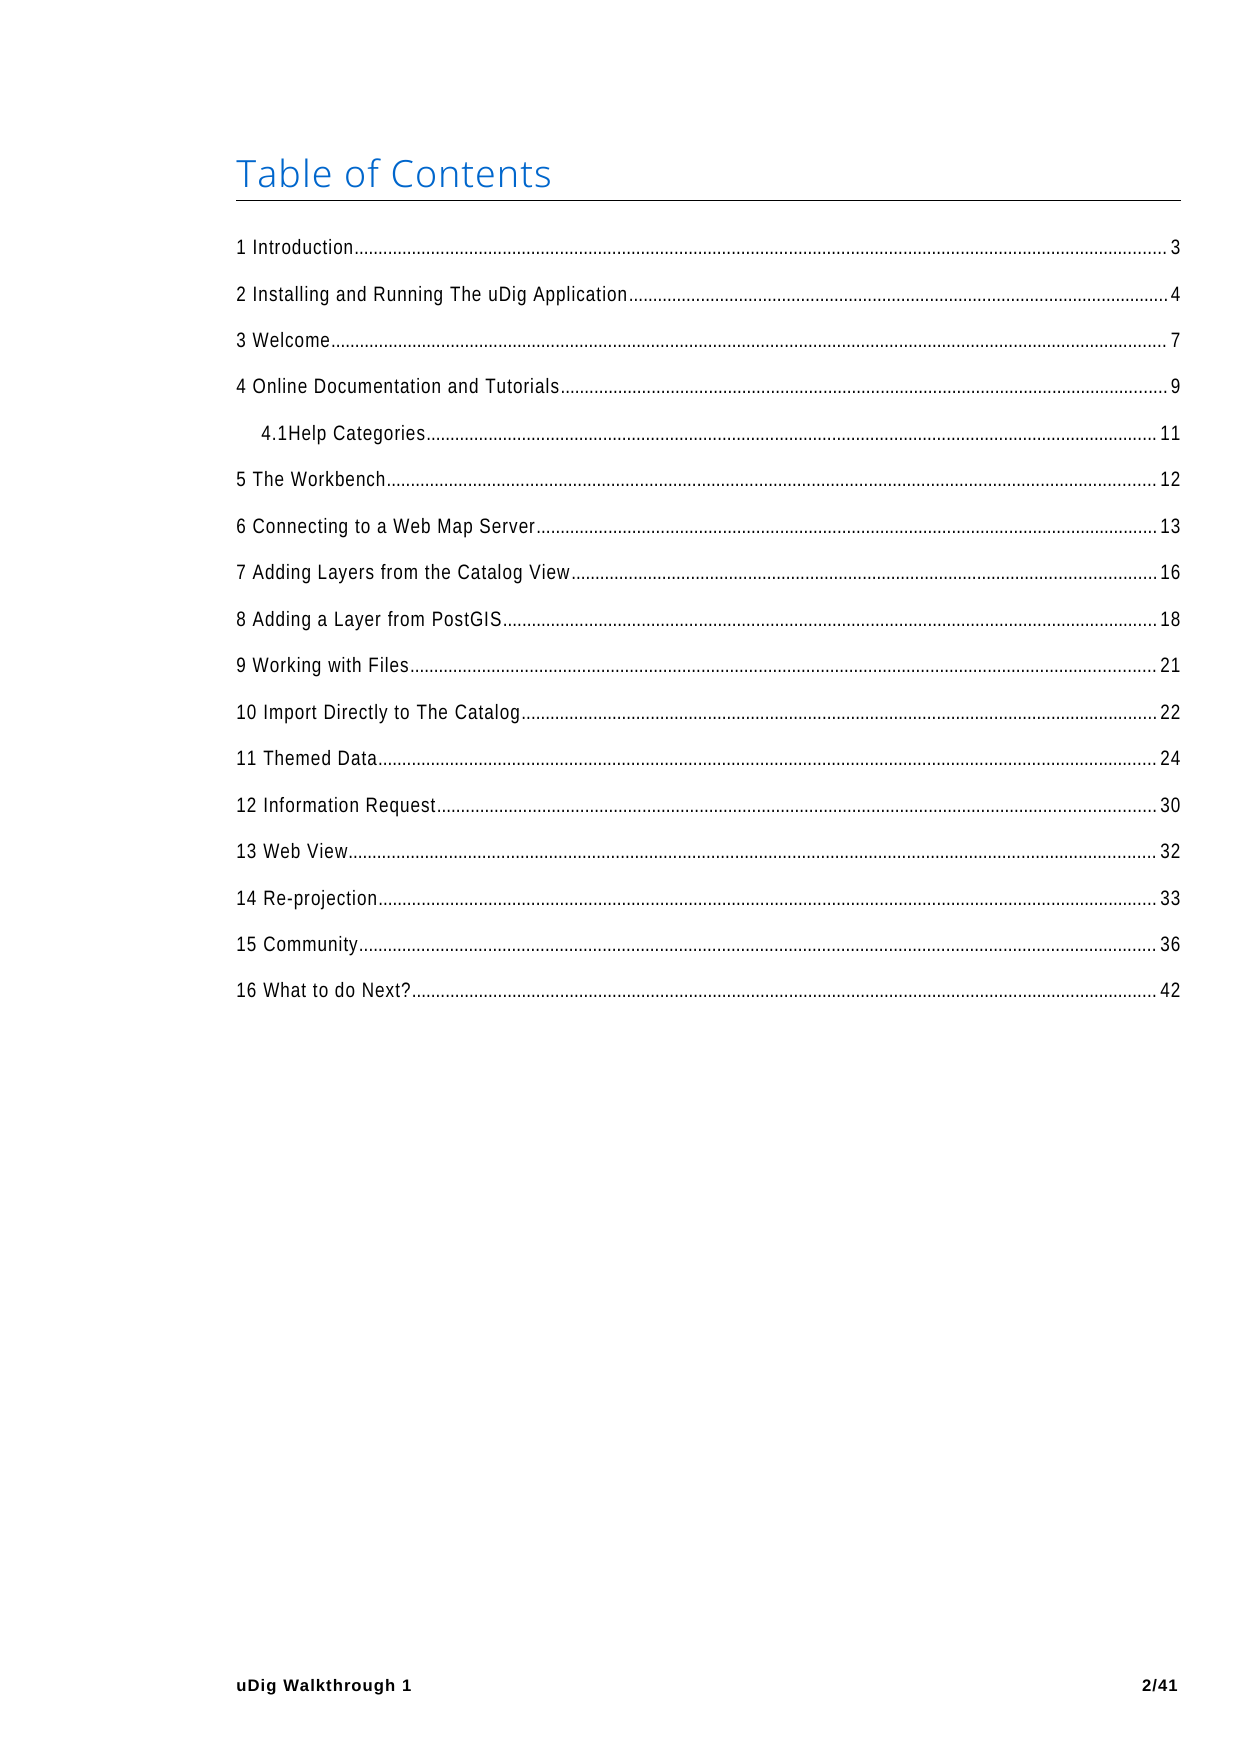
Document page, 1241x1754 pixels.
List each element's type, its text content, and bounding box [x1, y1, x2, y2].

text 14 Re-projection 33 [236, 886, 1181, 909]
text 16 What to do Next? 42 [236, 978, 1181, 1002]
text 10 Import Directly to The Catalog 22 [236, 700, 1181, 724]
text 2 Installing and Running The uDig Application 4 [236, 282, 1181, 306]
text 5 The Workbench 12 [236, 467, 1181, 491]
text 8 Adding a Layer from PostGIS 18 [236, 607, 1181, 631]
text 13 Web View 32 [236, 839, 1181, 863]
text 3 Welcome 7 [236, 328, 1181, 352]
text 4 Online Documentation and Tutorials 9 [236, 374, 1181, 398]
text 15 Community 36 [236, 932, 1181, 956]
text 9 Working with Files 21 [236, 653, 1181, 677]
text 7 Adding Layers from the Catalog View 16 [236, 560, 1181, 584]
text 6 Connecting to a Web Map Server 13 [236, 514, 1181, 538]
text 1 Introduction 3 [236, 235, 1181, 259]
title Table of Contents [236, 147, 1181, 200]
text 12 Information Request 30 [236, 793, 1181, 817]
text 11 Themed Data 24 [236, 746, 1181, 770]
text 4.1Help Categories 11 [261, 421, 1181, 445]
